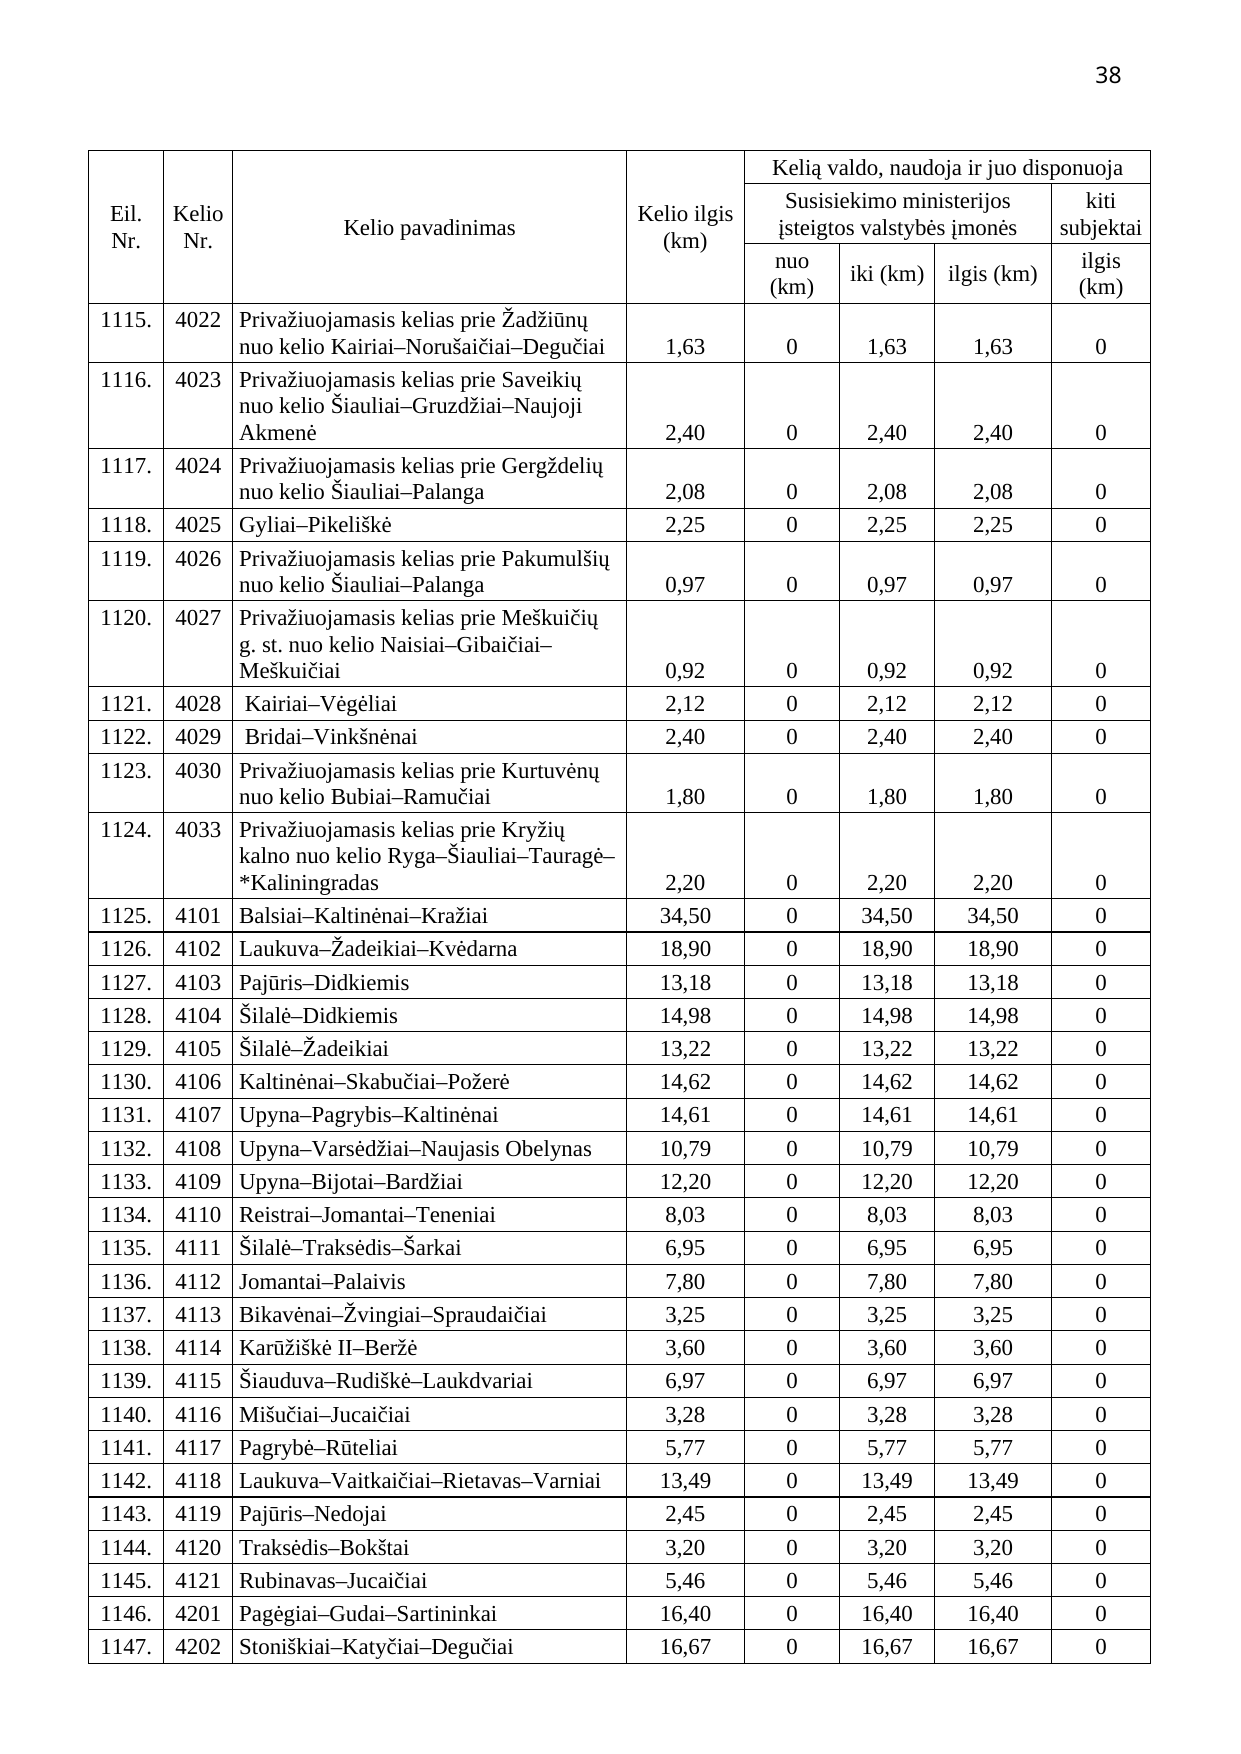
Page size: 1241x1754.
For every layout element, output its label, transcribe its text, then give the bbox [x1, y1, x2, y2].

table_cell 0,92 [627, 601, 744, 686]
table_cell 2,45 [627, 1498, 744, 1529]
table_cell 0 [1052, 1298, 1150, 1330]
table_cell 16,40 [627, 1597, 744, 1629]
table_cell 2,40 [935, 721, 1051, 753]
table_cell 1133. [89, 1165, 163, 1197]
table_cell 4119 [164, 1498, 232, 1529]
table_cell 0 [745, 1132, 839, 1164]
table_cell 1123. [89, 754, 163, 812]
table_cell 1125. [89, 899, 163, 931]
table_cell 3,25 [935, 1298, 1051, 1330]
table_cell 0 [745, 1597, 839, 1629]
table_cell 0 [745, 899, 839, 931]
table_cell 18,90 [840, 933, 934, 965]
table_cell 2,40 [627, 363, 744, 448]
table_cell 1131. [89, 1099, 163, 1131]
table_cell 10,79 [840, 1132, 934, 1164]
table_cell 14,98 [627, 999, 744, 1031]
table_cell 0 [745, 1331, 839, 1363]
table_cell 1130. [89, 1065, 163, 1098]
table_cell 4118 [164, 1464, 232, 1496]
table_cell 0 [1052, 1365, 1150, 1397]
table_cell 2,25 [840, 509, 934, 541]
table_cell 3,60 [840, 1331, 934, 1363]
table_cell 0 [1052, 1032, 1150, 1064]
table_cell 0 [745, 1065, 839, 1098]
table_cell 4025 [164, 509, 232, 541]
table_cell 2,08 [627, 449, 744, 507]
table_cell ilgis (km) [1052, 244, 1150, 302]
table_cell 4106 [164, 1065, 232, 1098]
table_cell 1135. [89, 1232, 163, 1264]
table_cell 0 [745, 1398, 839, 1430]
table_cell 4105 [164, 1032, 232, 1064]
table_cell 3,60 [935, 1331, 1051, 1363]
table_cell Reistrai–Jomantai–Teneniai [233, 1198, 626, 1231]
table_cell 1140. [89, 1398, 163, 1430]
table_cell 0 [745, 1232, 839, 1264]
table_cell 7,80 [935, 1265, 1051, 1297]
table_cell 4121 [164, 1564, 232, 1596]
table_cell 0,92 [935, 601, 1051, 686]
table_cell 10,79 [627, 1132, 744, 1164]
table_cell 4108 [164, 1132, 232, 1164]
table_cell 3,28 [627, 1398, 744, 1430]
table_cell Upyna–Bijotai–Bardžiai [233, 1165, 626, 1197]
table_cell 1,63 [840, 304, 934, 362]
table_cell 0 [1052, 1464, 1150, 1496]
table_cell 7,80 [627, 1265, 744, 1297]
table_cell 13,49 [627, 1464, 744, 1496]
table_cell 4029 [164, 721, 232, 753]
table_cell 4114 [164, 1331, 232, 1363]
table_cell 0 [1052, 1398, 1150, 1430]
table_cell Šiauduva–Rudiškė–Laukdvariai [233, 1365, 626, 1397]
table_cell 0 [745, 449, 839, 507]
table_cell Kairiai–Vėgėliai [233, 687, 626, 719]
table_cell 0 [1052, 933, 1150, 965]
table_cell Pagrybė–Rūteliai [233, 1431, 626, 1463]
table_header Kelio Nr. [164, 151, 232, 302]
table_cell 18,90 [627, 933, 744, 965]
table_cell 14,98 [840, 999, 934, 1031]
table_cell 4026 [164, 542, 232, 600]
table_cell 0 [1052, 1498, 1150, 1529]
table_cell 2,25 [627, 509, 744, 541]
table_cell Stoniškiai–Katyčiai–Degučiai [233, 1630, 626, 1662]
table_cell 0 [1052, 449, 1150, 507]
table_cell 0 [1052, 966, 1150, 998]
table_cell 8,03 [935, 1198, 1051, 1231]
table_cell 1119. [89, 542, 163, 600]
table_header Eil. Nr. [89, 151, 163, 302]
table_cell 0 [745, 601, 839, 686]
table_cell 14,62 [935, 1065, 1051, 1098]
table_cell iki (km) [840, 244, 934, 302]
table_cell 3,60 [627, 1331, 744, 1363]
table_cell 16,40 [840, 1597, 934, 1629]
table_cell 0 [745, 933, 839, 965]
table_cell 4120 [164, 1531, 232, 1563]
table_cell 0 [1052, 1099, 1150, 1131]
table_cell 4028 [164, 687, 232, 719]
table_cell 2,40 [627, 721, 744, 753]
table_cell 5,77 [935, 1431, 1051, 1463]
table_cell 1139. [89, 1365, 163, 1397]
table_cell 2,08 [935, 449, 1051, 507]
table_cell 1116. [89, 363, 163, 448]
table_cell 1,80 [935, 754, 1051, 812]
table_cell 4102 [164, 933, 232, 965]
table_cell 0 [745, 1431, 839, 1463]
table_cell 0 [1052, 509, 1150, 541]
table_cell 0 [1052, 899, 1150, 931]
table_cell 10,79 [935, 1132, 1051, 1164]
table_cell 14,62 [840, 1065, 934, 1098]
table_cell 0 [1052, 721, 1150, 753]
table_cell Šilalė–Traksėdis–Šarkai [233, 1232, 626, 1264]
table_cell 0,97 [935, 542, 1051, 600]
table_header Kelią valdo, naudoja ir juo disponuoja [745, 151, 1150, 183]
table_cell 1143. [89, 1498, 163, 1529]
table_cell 1,80 [840, 754, 934, 812]
table_cell Laukuva–Vaitkaičiai–Rietavas–Varniai [233, 1464, 626, 1496]
table_cell 13,49 [935, 1464, 1051, 1496]
table_cell Privažiuojamasis kelias prie Meškuičių g. st. nuo kelio Naisiai–Gibaičiai–Meškuičiai [233, 601, 626, 686]
table_cell 0 [745, 754, 839, 812]
table_cell 1129. [89, 1032, 163, 1064]
table_cell 0 [1052, 1431, 1150, 1463]
table_cell 0 [1052, 1265, 1150, 1297]
table_cell 1,63 [935, 304, 1051, 362]
table_cell 4202 [164, 1630, 232, 1662]
table_cell 1121. [89, 687, 163, 719]
table_cell Karūžiškė II–Beržė [233, 1331, 626, 1363]
table_cell 13,18 [935, 966, 1051, 998]
table_cell 14,62 [627, 1065, 744, 1098]
table_cell 1134. [89, 1198, 163, 1231]
table_cell 2,45 [840, 1498, 934, 1529]
table_cell 0 [1052, 1531, 1150, 1563]
table_cell Upyna–Pagrybis–Kaltinėnai [233, 1099, 626, 1131]
table_cell 4201 [164, 1597, 232, 1629]
table_cell 3,20 [840, 1531, 934, 1563]
table_cell 1136. [89, 1265, 163, 1297]
table_cell Balsiai–Kaltinėnai–Kražiai [233, 899, 626, 931]
table_cell 0 [745, 1198, 839, 1231]
table_cell 6,97 [627, 1365, 744, 1397]
table_cell 4023 [164, 363, 232, 448]
table_cell 4107 [164, 1099, 232, 1131]
table_cell 1147. [89, 1630, 163, 1662]
table_cell 2,12 [935, 687, 1051, 719]
table_cell Privažiuojamasis kelias prie Gergždelių nuo kelio Šiauliai–Palanga [233, 449, 626, 507]
table_cell 0 [1052, 1630, 1150, 1662]
table_cell 0 [745, 1630, 839, 1662]
table_cell 2,40 [935, 363, 1051, 448]
table_cell 0 [1052, 754, 1150, 812]
table_cell 0 [1052, 1564, 1150, 1596]
table_cell Rubinavas–Jucaičiai [233, 1564, 626, 1596]
table_cell 5,46 [935, 1564, 1051, 1596]
table_cell Privažiuojamasis kelias prie Saveikių nuo kelio Šiauliai–Gruzdžiai–Naujoji Akmenė [233, 363, 626, 448]
table_cell Traksėdis–Bokštai [233, 1531, 626, 1563]
table_cell 12,20 [627, 1165, 744, 1197]
table_cell 6,95 [935, 1232, 1051, 1264]
table_cell 13,18 [840, 966, 934, 998]
table_cell 0 [1052, 1132, 1150, 1164]
table_cell 0 [745, 721, 839, 753]
table_cell 34,50 [840, 899, 934, 931]
table_cell 4116 [164, 1398, 232, 1430]
table_cell 0 [745, 1531, 839, 1563]
table_cell 1117. [89, 449, 163, 507]
table_cell 4109 [164, 1165, 232, 1197]
table_cell 4112 [164, 1265, 232, 1297]
table_cell Upyna–Varsėdžiai–Naujasis Obelynas [233, 1132, 626, 1164]
table_cell 0 [745, 966, 839, 998]
table_cell 0 [745, 687, 839, 719]
table_cell 2,20 [840, 813, 934, 898]
table_cell 6,97 [840, 1365, 934, 1397]
table_cell Mišučiai–Jucaičiai [233, 1398, 626, 1430]
table_cell 2,20 [627, 813, 744, 898]
table_cell Pajūris–Nedojai [233, 1498, 626, 1529]
table_cell 6,95 [627, 1232, 744, 1264]
table_cell 0 [1052, 999, 1150, 1031]
table_cell 1146. [89, 1597, 163, 1629]
table_cell Bikavėnai–Žvingiai–Spraudaičiai [233, 1298, 626, 1330]
table_cell 8,03 [627, 1198, 744, 1231]
table_cell 1126. [89, 933, 163, 965]
table_cell 34,50 [935, 899, 1051, 931]
table_cell 0 [745, 1032, 839, 1064]
table_cell Šilalė–Žadeikiai [233, 1032, 626, 1064]
table_cell Bridai–Vinkšnėnai [233, 721, 626, 753]
table_cell 14,61 [935, 1099, 1051, 1131]
table_cell 3,25 [840, 1298, 934, 1330]
table_cell 1,80 [627, 754, 744, 812]
table_cell 0 [1052, 1198, 1150, 1231]
table_cell Privažiuojamasis kelias prie Pakumulšių nuo kelio Šiauliai–Palanga [233, 542, 626, 600]
table_cell 16,67 [627, 1630, 744, 1662]
table_cell 0,92 [840, 601, 934, 686]
table_cell Privažiuojamasis kelias prie Kurtuvėnų nuo kelio Bubiai–Ramučiai [233, 754, 626, 812]
table_cell 0 [1052, 687, 1150, 719]
table_cell 34,50 [627, 899, 744, 931]
table_cell 1138. [89, 1331, 163, 1363]
table_cell 0 [1052, 1065, 1150, 1098]
table_cell Jomantai–Palaivis [233, 1265, 626, 1297]
table_cell 0 [1052, 813, 1150, 898]
table_cell 2,45 [935, 1498, 1051, 1529]
table_cell 1120. [89, 601, 163, 686]
table_cell 12,20 [935, 1165, 1051, 1197]
table_cell kiti subjektai [1052, 184, 1150, 243]
table_cell 13,49 [840, 1464, 934, 1496]
table_cell 14,61 [627, 1099, 744, 1131]
table_cell Pajūris–Didkiemis [233, 966, 626, 998]
table_cell 1118. [89, 509, 163, 541]
table_cell 1142. [89, 1464, 163, 1496]
table_cell 1127. [89, 966, 163, 998]
table_cell 0 [745, 304, 839, 362]
table_cell 2,20 [935, 813, 1051, 898]
table_cell 0 [1052, 542, 1150, 600]
table_cell 6,95 [840, 1232, 934, 1264]
table_cell 4022 [164, 304, 232, 362]
table_cell 0 [1052, 1165, 1150, 1197]
table_cell 4027 [164, 601, 232, 686]
table_cell 4111 [164, 1232, 232, 1264]
table_cell 1122. [89, 721, 163, 753]
table_header Kelio ilgis (km) [627, 151, 744, 302]
table_cell 4103 [164, 966, 232, 998]
table_header Kelio pavadinimas [233, 151, 626, 302]
table_cell Pagėgiai–Gudai–Sartininkai [233, 1597, 626, 1629]
table_cell ilgis (km) [935, 244, 1051, 302]
table_cell nuo (km) [745, 244, 839, 302]
table_cell 0 [745, 1365, 839, 1397]
table_cell 0 [745, 542, 839, 600]
table_cell 8,03 [840, 1198, 934, 1231]
table_cell 1124. [89, 813, 163, 898]
table_cell 6,97 [935, 1365, 1051, 1397]
table_cell 2,40 [840, 721, 934, 753]
table_cell 16,67 [840, 1630, 934, 1662]
table_cell 0 [1052, 1597, 1150, 1629]
table_cell 14,61 [840, 1099, 934, 1131]
table_cell Susisiekimo ministerijos įsteigtos valstybės įmonės [745, 184, 1051, 243]
table_cell 1137. [89, 1298, 163, 1330]
table_cell 5,77 [840, 1431, 934, 1463]
table_cell 3,28 [935, 1398, 1051, 1430]
table_cell 5,77 [627, 1431, 744, 1463]
table_cell 1132. [89, 1132, 163, 1164]
table_cell 1115. [89, 304, 163, 362]
table_cell 5,46 [840, 1564, 934, 1596]
table_cell 0 [745, 1099, 839, 1131]
table_cell 4113 [164, 1298, 232, 1330]
table_cell 2,12 [627, 687, 744, 719]
table_cell 0 [745, 1498, 839, 1529]
table_cell 0 [745, 1564, 839, 1596]
table_cell 4024 [164, 449, 232, 507]
table_cell 13,18 [627, 966, 744, 998]
table_cell 0 [745, 1298, 839, 1330]
table_cell 1128. [89, 999, 163, 1031]
table_cell 16,40 [935, 1597, 1051, 1629]
table_cell 0,97 [627, 542, 744, 600]
table_cell 13,22 [627, 1032, 744, 1064]
table_cell 0 [1052, 363, 1150, 448]
table_cell Gyliai–Pikeliškė [233, 509, 626, 541]
table_cell Laukuva–Žadeikiai–Kvėdarna [233, 933, 626, 965]
table_cell 0 [745, 509, 839, 541]
table_cell 5,46 [627, 1564, 744, 1596]
table_cell 0,97 [840, 542, 934, 600]
table_cell Privažiuojamasis kelias prie Kryžių kalno nuo kelio Ryga–Šiauliai–Tauragė– *Kaliningradas [233, 813, 626, 898]
table_cell 12,20 [840, 1165, 934, 1197]
table_cell 1145. [89, 1564, 163, 1596]
table_cell 16,67 [935, 1630, 1051, 1662]
table_cell 7,80 [840, 1265, 934, 1297]
table_cell 1141. [89, 1431, 163, 1463]
table_cell 0 [745, 1464, 839, 1496]
table_cell 4033 [164, 813, 232, 898]
table_cell 3,20 [935, 1531, 1051, 1563]
table_cell 1144. [89, 1531, 163, 1563]
table_cell 0 [1052, 1331, 1150, 1363]
table_cell 14,98 [935, 999, 1051, 1031]
table_cell 4030 [164, 754, 232, 812]
table_cell 0 [1052, 1232, 1150, 1264]
table_cell 0 [745, 363, 839, 448]
table_cell 2,40 [840, 363, 934, 448]
table_cell Privažiuojamasis kelias prie Žadžiūnų nuo kelio Kairiai–Norušaičiai–Degučiai [233, 304, 626, 362]
table_cell 13,22 [935, 1032, 1051, 1064]
table_cell 0 [745, 1165, 839, 1197]
table_cell 2,08 [840, 449, 934, 507]
table_cell 2,12 [840, 687, 934, 719]
table_cell 2,25 [935, 509, 1051, 541]
table_cell 18,90 [935, 933, 1051, 965]
table_cell 4101 [164, 899, 232, 931]
table_cell 3,20 [627, 1531, 744, 1563]
table_cell Kaltinėnai–Skabučiai–Požerė [233, 1065, 626, 1098]
table_cell 1,63 [627, 304, 744, 362]
table_cell Šilalė–Didkiemis [233, 999, 626, 1031]
table_cell 13,22 [840, 1032, 934, 1064]
table_cell 0 [745, 813, 839, 898]
table_cell 0 [745, 1265, 839, 1297]
table_cell 4115 [164, 1365, 232, 1397]
table_cell 3,28 [840, 1398, 934, 1430]
table_cell 0 [1052, 601, 1150, 686]
table_cell 0 [1052, 304, 1150, 362]
table_cell 4117 [164, 1431, 232, 1463]
table_cell 4104 [164, 999, 232, 1031]
table_cell 0 [745, 999, 839, 1031]
table_cell 3,25 [627, 1298, 744, 1330]
table_cell 4110 [164, 1198, 232, 1231]
